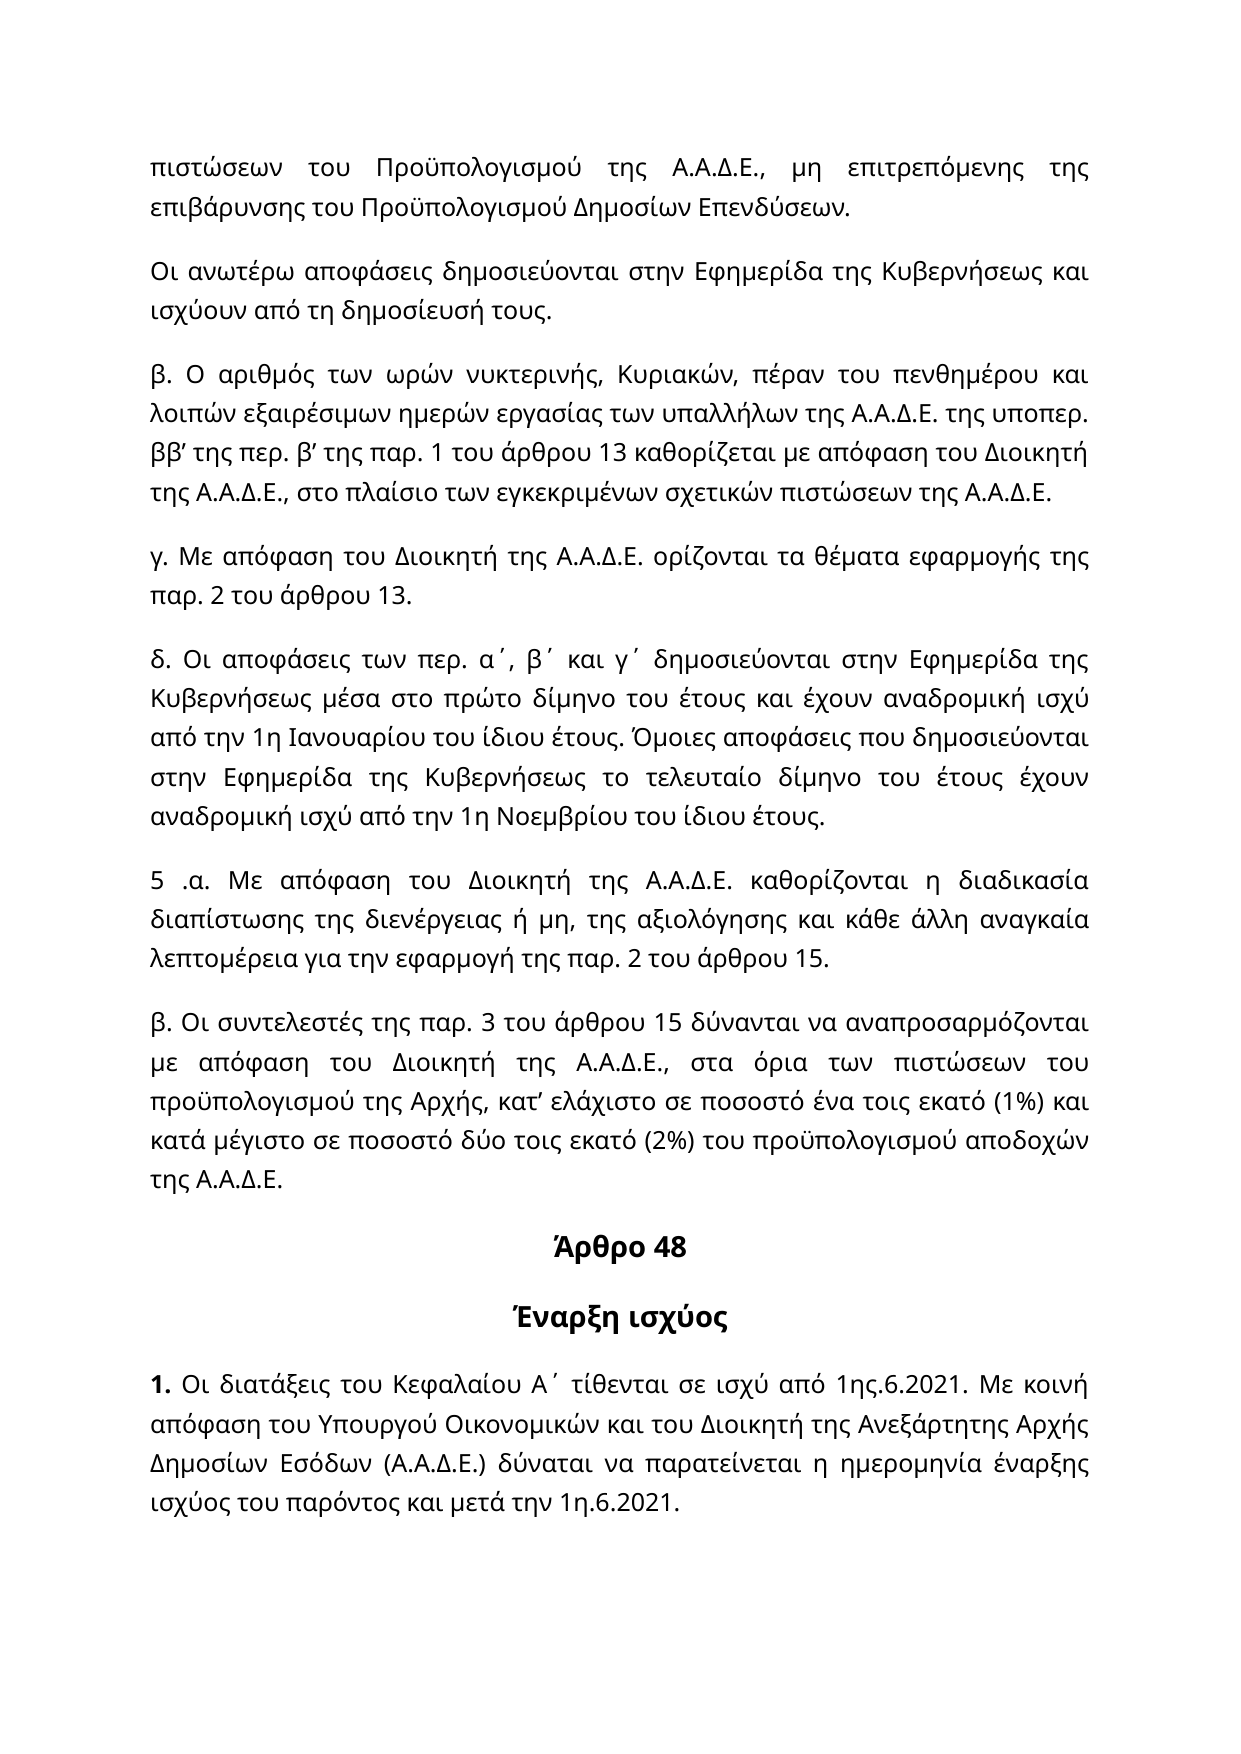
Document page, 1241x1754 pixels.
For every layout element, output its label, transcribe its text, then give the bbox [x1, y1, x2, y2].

subtitle Έναρξη ισχύος [150, 1296, 1090, 1336]
text β. Οι συντελεστές της παρ. 3 του άρθρου 15 δύνανται να αναπροσαρμόζονται με απόφαση του Διοικητή της Α.Α.Δ.Ε., στα όρια των πιστώσεων του προϋπολογισμού της Αρχής, κατ’ ελάχιστο σε ποσοστό ένα τοις εκατό (1%) και κατά μέγιστο σε ποσοστό δύο τοις εκατό (2%) του προϋπολογισμού αποδοχών της Α.Α.Δ.Ε. [150, 1005, 1090, 1196]
text 5 .α. Με απόφαση του Διοικητή της Α.Α.Δ.Ε. καθορίζονται η διαδικασία διαπίστωσης της διενέργειας ή μη, της αξιολόγησης και κάθε άλλη αναγκαία λεπτομέρεια για την εφαρμογή της παρ. 2 του άρθρου 15. [150, 862, 1090, 975]
text γ. Με απόφαση του Διοικητή της Α.Α.Δ.Ε. ορίζονται τα θέματα εφαρμογής της παρ. 2 του άρθρου 13. [150, 538, 1090, 612]
text Οι ανωτέρω αποφάσεις δημοσιεύονται στην Εφημερίδα της Κυβερνήσεως και ισχύουν από τη δημοσίευσή τους. [150, 253, 1090, 327]
text δ. Οι αποφάσεις των περ. α΄, β΄ και γ΄ δημοσιεύονται στην Εφημερίδα της Κυβερνήσεως μέσα στο πρώτο δίμηνο του έτους και έχουν αναδρομική ισχύ από την 1η Ιανουαρίου του ίδιου έτους. Όμοιες αποφάσεις που δημοσιεύονται στην Εφημερίδα της Κυβερνήσεως το τελευταίο δίμηνο του έτους έχουν αναδρομική ισχύ από την 1η Νοεμβρίου του ίδιου έτους. [150, 642, 1090, 832]
text 1. Οι διατάξεις του Κεφαλαίου Α΄ τίθενται σε ισχύ από 1ης.6.2021. Με κοινή απόφαση του Υπουργού Οικονομικών και του Διοικητή της Ανεξάρτητης Αρχής Δημοσίων Εσόδων (Α.Α.Δ.Ε.) δύναται να παρατείνεται η ημερομηνία έναρξης ισχύος του παρόντος και μετά την 1η.6.2021. [150, 1367, 1090, 1519]
text β. Ο αριθμός των ωρών νυκτερινής, Κυριακών, πέραν του πενθημέρου και λοιπών εξαιρέσιμων ημερών εργασίας των υπαλλήλων της Α.Α.Δ.Ε. της υποπερ. ββ’ της περ. β’ της παρ. 1 του άρθρου 13 καθορίζεται με απόφαση του Διοικητή της Α.Α.Δ.Ε., στο πλαίσιο των εγκεκριμένων σχετικών πιστώσεων της Α.Α.Δ.Ε. [150, 357, 1090, 508]
text πιστώσεων του Προϋπολογισμού της Α.Α.Δ.Ε., μη επιτρεπόμενης της επιβάρυνσης του Προϋπολογισμού Δημοσίων Επενδύσεων. [150, 150, 1090, 223]
subtitle Άρθρο 48 [150, 1226, 1090, 1266]
